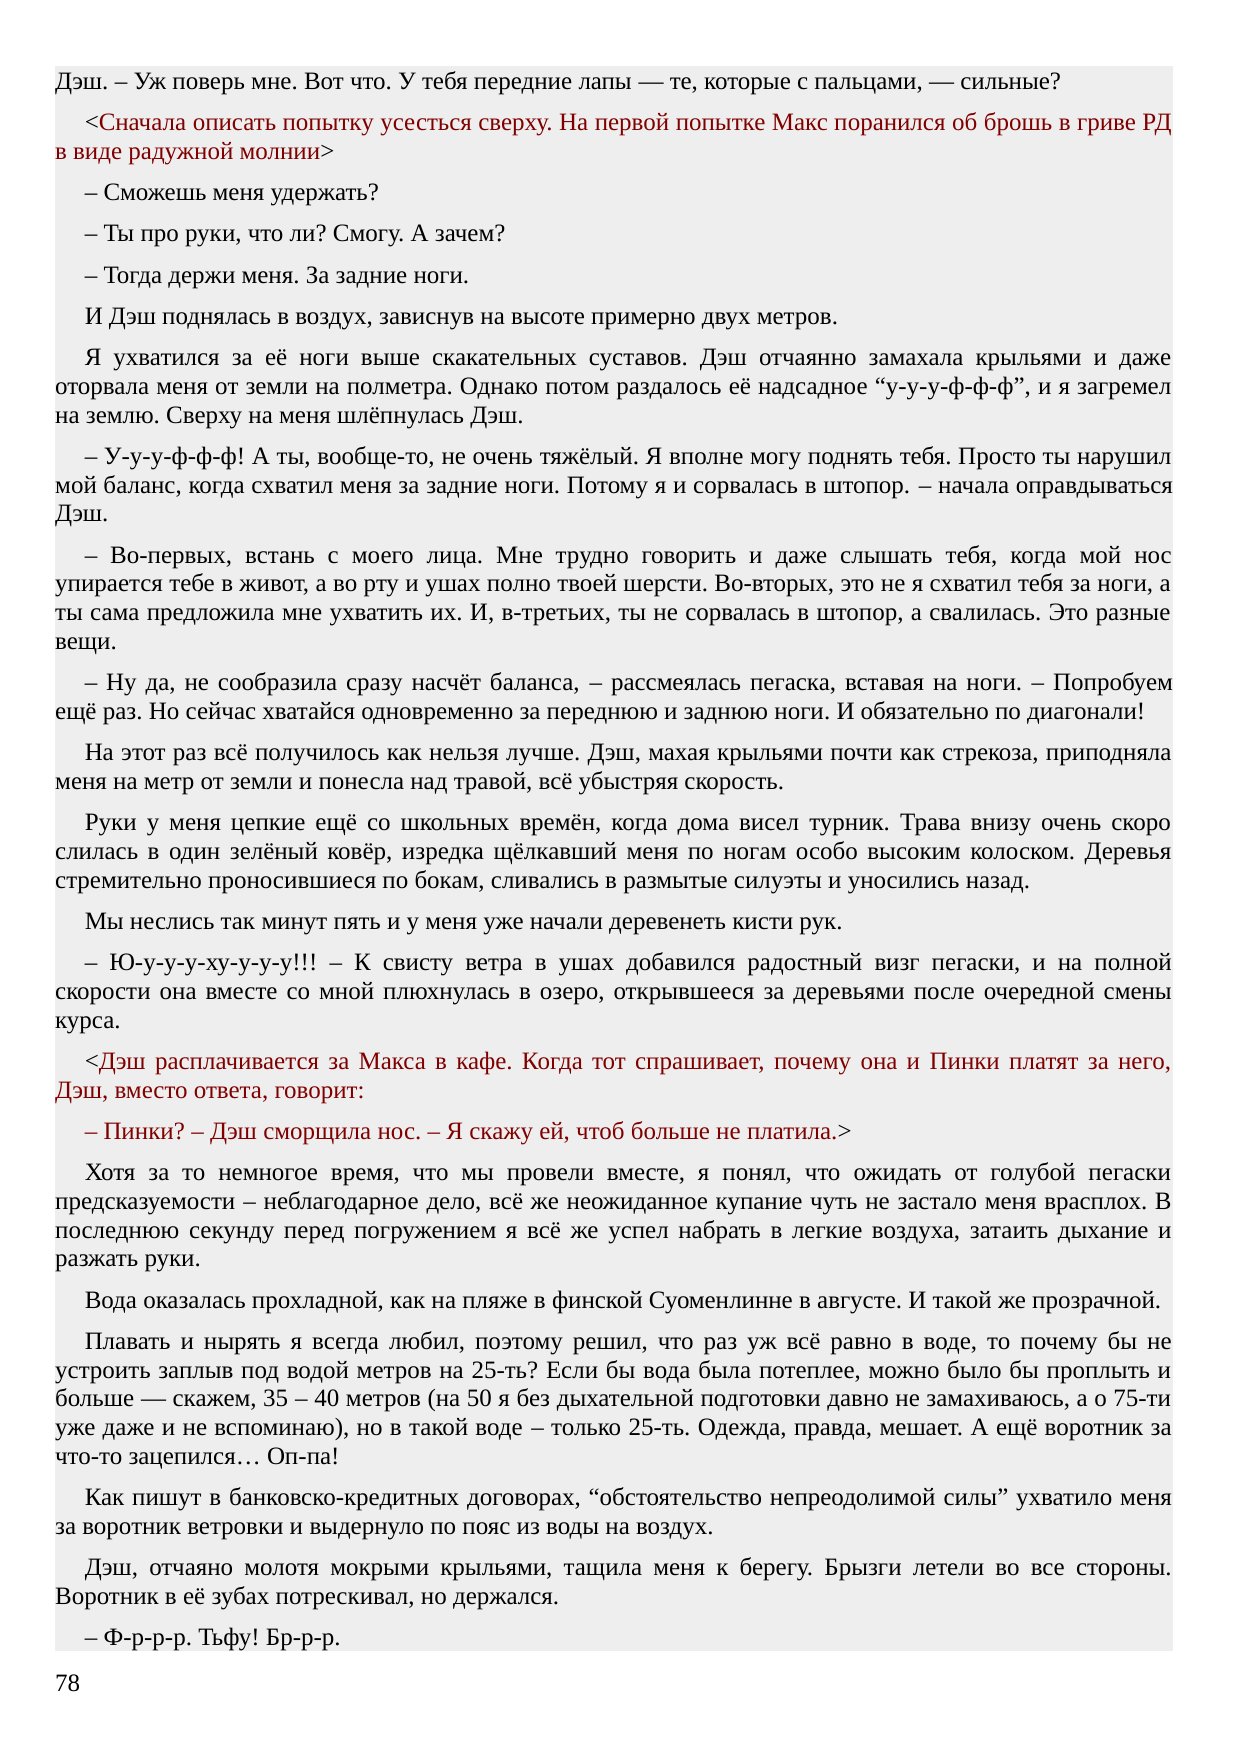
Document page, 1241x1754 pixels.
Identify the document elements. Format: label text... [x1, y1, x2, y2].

text – Пинки? – Дэш сморщила нос. – Я скажу ей, чтоб больше не платила.> [55, 1116, 1173, 1145]
text – Тогда держи меня. За задние ноги. [55, 260, 1173, 288]
text – Ф-р-р-р. Тьфу! Бр-р-р. [55, 1622, 1173, 1651]
text Хотя за то немногое время, что мы провели вместе, я понял, что ожидать от голубой пегаски предсказуемости – неблагодарное дело, всё же неожиданное купание чуть не застало меня врасплох. В последнюю секунду перед погружением я всё же успел набрать в легкие воздуха, затаить дыхание и разжать руки. [55, 1157, 1173, 1272]
text Вода оказалась прохладной, как на пляже в финской Суоменлинне в августе. И такой же прозрачной. [55, 1285, 1173, 1313]
text Дэш. – Уж поверь мне. Вот что. У тебя передние лапы — те, которые с пальцами, — сильные? [55, 66, 1173, 95]
text <Cначала описать попытку усесться сверху. На первой попытке Макс поранился об брошь в гриве РД в виде радужной молнии> [55, 107, 1173, 165]
text – Во-первых, встань с моего лица. Мне трудно говорить и даже слышать тебя, когда мой нос упирается тебе в живот, а во рту и ушах полно твоей шерсти. Во-вторых, это не я схватил тебя за ноги, а ты сама предложила мне ухватить их. И, в-третьих, ты не сорвалась в штопор, а свалилась. Это разные вещи. [55, 540, 1173, 655]
text Дэш, отчаяно молотя мокрыми крыльями, тащила меня к берегу. Брызги летели во все стороны. Воротник в её зубах потрескивал, но держался. [55, 1552, 1173, 1610]
text – У-у-у-ф-ф-ф! А ты, вообще-то, не очень тяжёлый. Я вполне могу поднять тебя. Просто ты нарушил мой баланс, когда схватил меня за задние ноги. Потому я и сорвалась в штопор. – начала оправдываться Дэш. [55, 441, 1173, 527]
text – Ты про руки, что ли? Смогу. А зачем? [55, 218, 1173, 247]
text <Дэш расплачивается за Макса в кафе. Когда тот спрашивает, почему она и Пинки платят за него, Дэш, вместо ответа, говорит: [55, 1046, 1173, 1103]
text – Ю-у-у-у-ху-у-у-у!!! – К свисту ветра в ушах добавился радостный визг пегаски, и на полной скорости она вместе со мной плюхнулась в озеро, открывшееся за деревьями после очередной смены курса. [55, 947, 1173, 1033]
text И Дэш поднялась в воздух, зависнув на высоте примерно двух метров. [55, 301, 1173, 330]
text Я ухватился за её ноги выше скакательных суставов. Дэш отчаянно замахала крыльями и даже оторвала меня от земли на полметра. Однако потом раздалось её надсадное “у-у-у-ф-ф-ф”, и я загремел на землю. Сверху на меня шлёпнулась Дэш. [55, 342, 1173, 428]
text – Сможешь меня удержать? [55, 177, 1173, 206]
text Руки у меня цепкие ещё со школьных времён, когда дома висел турник. Трава внизу очень скоро слилась в один зелёный ковёр, изредка щёлкавший меня по ногам особо высоким колоском. Деревья стремительно проносившиеся по бокам, сливались в размытые силуэты и уносились назад. [55, 807, 1173, 893]
text Мы неслись так минут пять и у меня уже начали деревенеть кисти рук. [55, 906, 1173, 935]
text Плавать и нырять я всегда любил, поэтому решил, что раз уж всё равно в воде, то почему бы не устроить заплыв под водой метров на 25-ть? Если бы вода была потеплее, можно было бы проплыть и больше — скажем, 35 – 40 метров (на 50 я без дыхательной подготовки давно не замахиваюсь, а о 75-ти уже даже и не вспоминаю), но в такой воде – только 25-ть. Одежда, правда, мешает. А ещё воротник за что-то зацепился… Оп-па! [55, 1326, 1173, 1470]
text Как пишут в банковско-кредитных договорах, “обстоятельство непреодолимой силы” ухватило меня за воротник ветровки и выдернуло по пояс из воды на воздух. [55, 1482, 1173, 1540]
text На этот раз всё получилось как нельзя лучше. Дэш, махая крыльями почти как стрекоза, приподняла меня на метр от земли и понесла над травой, всё убыстряя скорость. [55, 737, 1173, 795]
text – Ну да, не сообразила сразу насчёт баланса, – рассмеялась пегаска, вставая на ноги. – Попробуем ещё раз. Но сейчас хватайся одновременно за переднюю и заднюю ноги. И обязательно по диагонали! [55, 667, 1173, 725]
